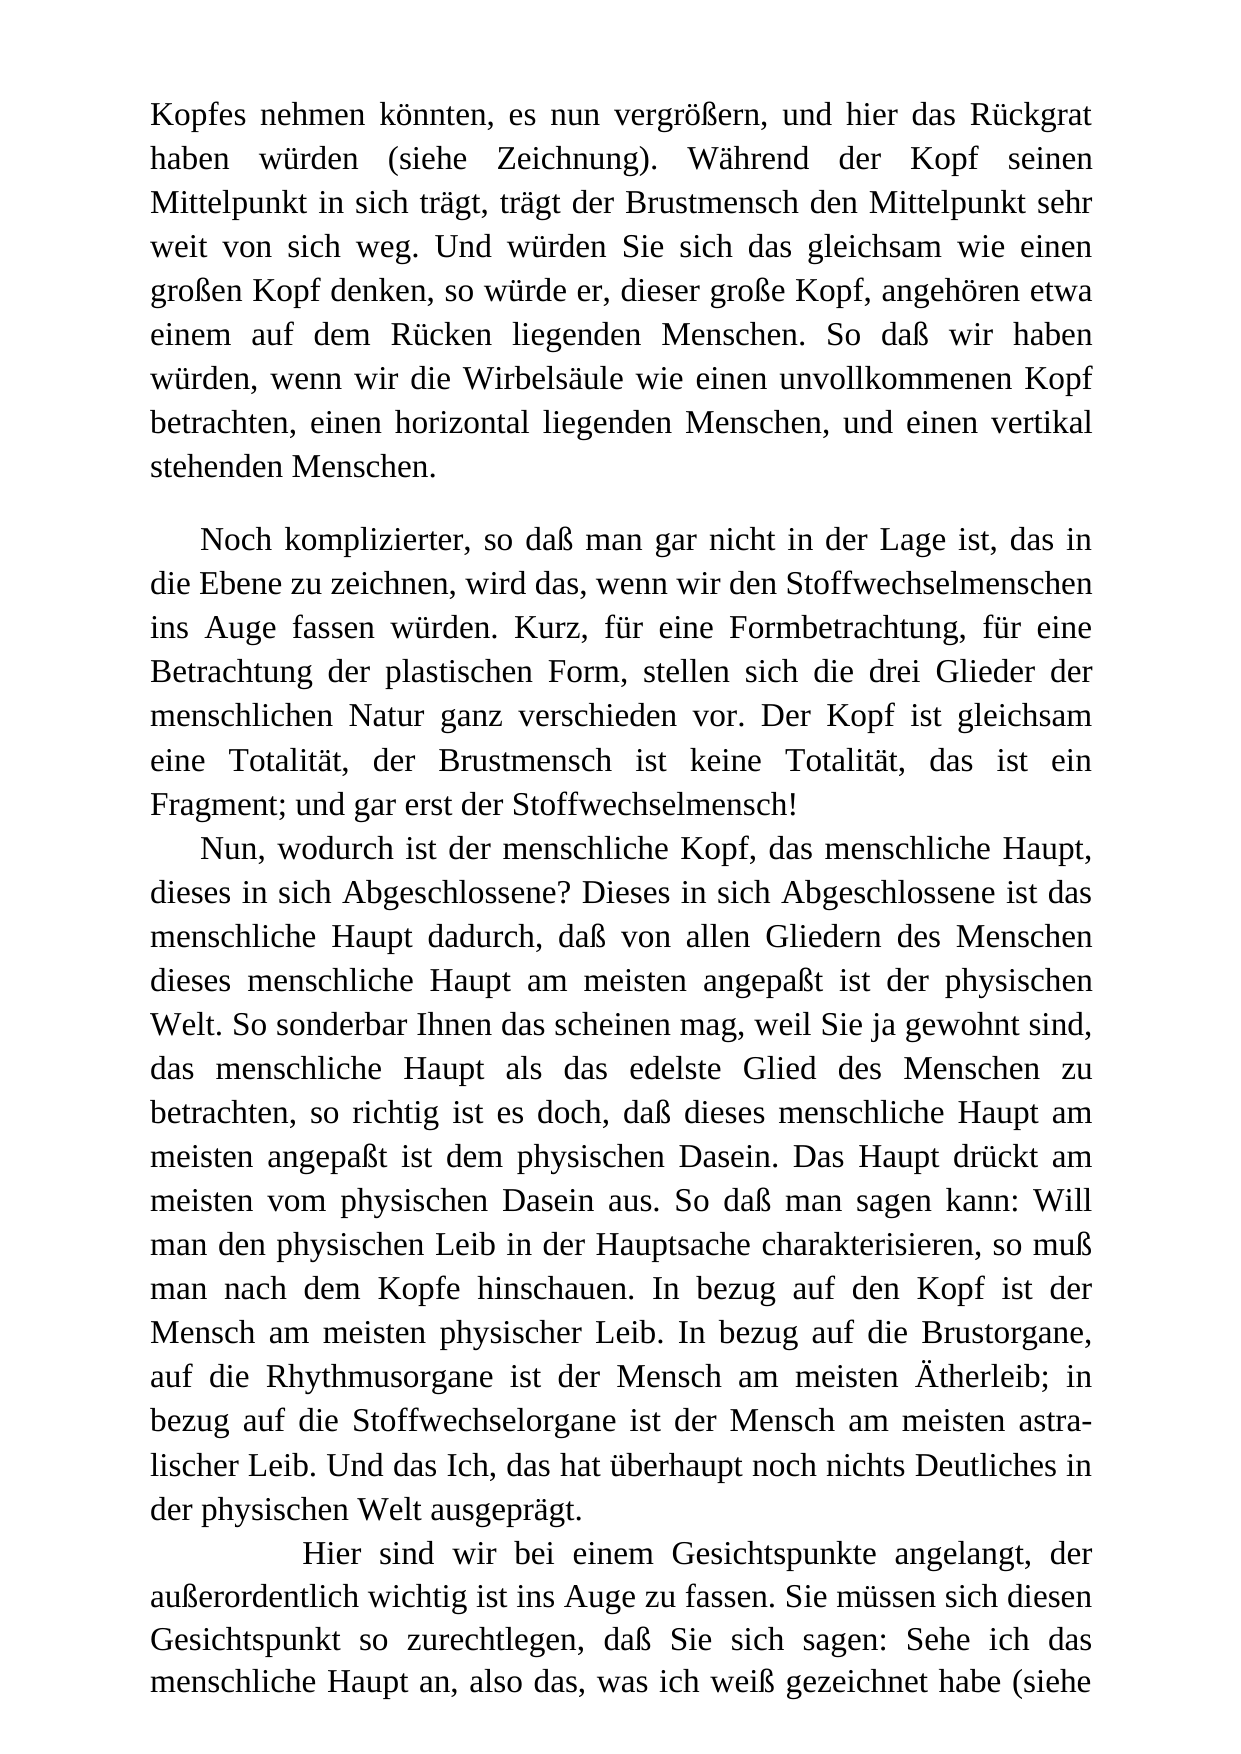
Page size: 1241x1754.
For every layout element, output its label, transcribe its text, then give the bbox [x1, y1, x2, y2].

text Kopfes nehmen könnten, es nun vergrößern, und hier das Rückgrat haben würden (siehe Zeichnung). Während der Kopf seinen Mittelpunkt in sich trägt, trägt der Brustmensch den Mittelpunkt sehr weit von sich weg. Und würden Sie sich das gleichsam wie einen großen Kopf denken, so würde er, dieser große Kopf, angehören etwa einem auf dem Rücken liegenden Menschen. So daß wir haben würden, wenn wir die Wirbelsäule wie einen unvollkommenen Kopf betrachten, einen horizontal liegenden Menschen, und einen vertikal stehenden Menschen. [150, 94, 1093, 485]
text Nun, wodurch ist der menschliche Kopf, das menschliche Haupt, dieses in sich Abgeschlossene? Dieses in sich Abgeschlossene ist das menschliche Haupt dadurch, daß von allen Gliedern des Menschen dieses menschliche Haupt am meisten angepaßt ist der physischen Welt. So sonderbar Ihnen das scheinen mag, weil Sie ja gewohnt sind, das menschliche Haupt als das edelste Glied des Menschen zu betrachten, so richtig ist es doch, daß dieses menschliche Haupt am meisten angepaßt ist dem physischen Dasein. Das Haupt drückt am meisten vom physischen Dasein aus. So daß man sagen kann: Will man den physischen Leib in der Hauptsache charakterisieren, so muß man nach dem Kopfe hinschauen. In bezug auf den Kopf ist der Mensch am meisten physischer Leib. In bezug auf die Brustorgane, auf die Rhythmusorgane ist der Mensch am meisten Ätherleib; in bezug auf die Stoffwechselorgane ist der Mensch am meisten astra- lischer Leib. Und das Ich, das hat überhaupt noch nichts Deutliches in der physischen Welt ausgeprägt. [150, 828, 1093, 1527]
text Noch komplizierter, so daß man gar nicht in der Lage ist, das in die Ebene zu zeichnen, wird das, wenn wir den Stoffwechselmenschen ins Auge fassen würden. Kurz, für eine Formbetrachtung, für eine Betrachtung der plastischen Form, stellen sich die drei Glieder der menschlichen Natur ganz verschieden vor. Der Kopf ist gleichsam eine Totalität, der Brustmensch ist keine Totalität, das ist ein Fragment; und gar erst der Stoffwechselmensch! [150, 519, 1093, 822]
text Hier sind wir bei einem Gesichtspunkte angelangt, der außerordentlich wichtig ist ins Auge zu fassen. Sie müssen sich diesen Gesichtspunkt so zurechtlegen, daß Sie sich sagen: Sehe ich das menschliche Haupt an, also das, was ich weiß gezeichnet habe (siehe [150, 1533, 1093, 1700]
